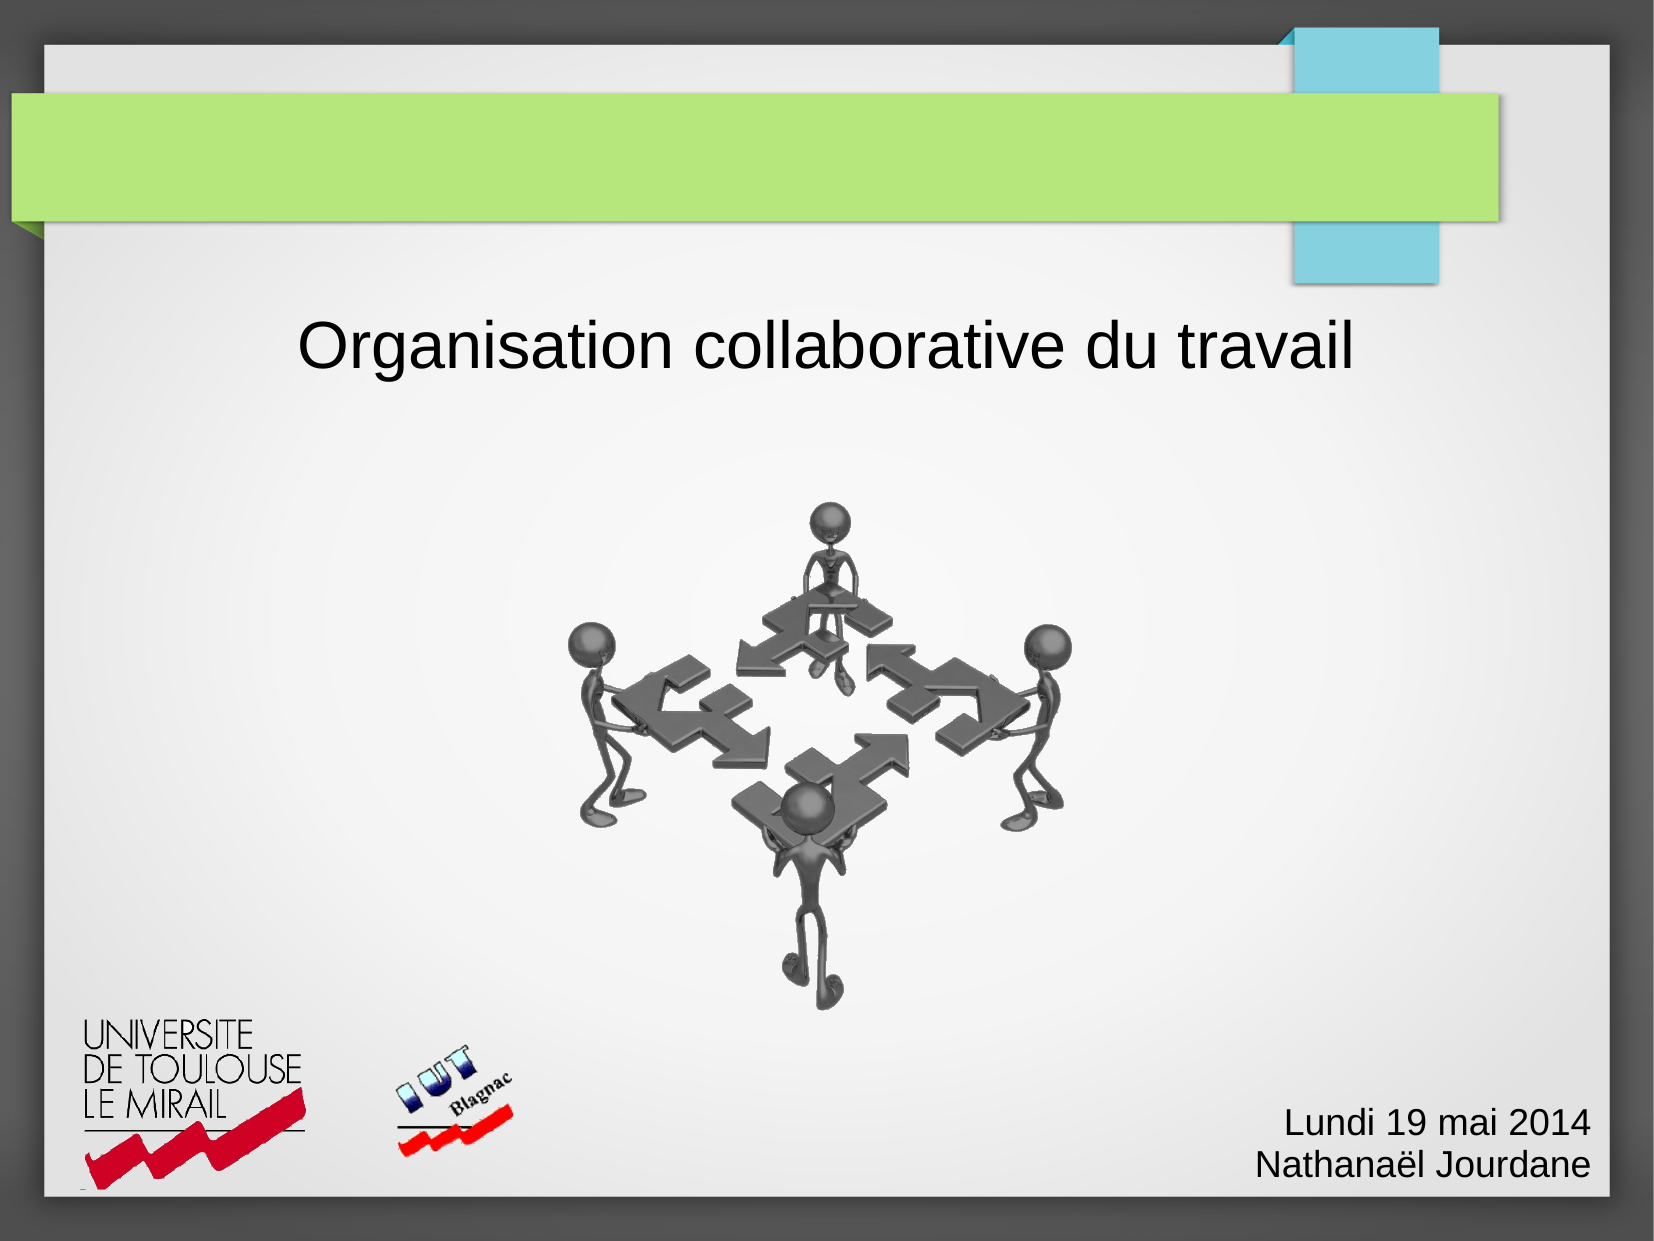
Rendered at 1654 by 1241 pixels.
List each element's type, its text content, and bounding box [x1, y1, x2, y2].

text_box Lundi 19 mai 2014 Nathanaël Jourdane [1240, 1094, 1607, 1193]
subtitle Organisation collaborative du travail [82, 213, 1571, 479]
picture [0, 0, 1654, 1241]
